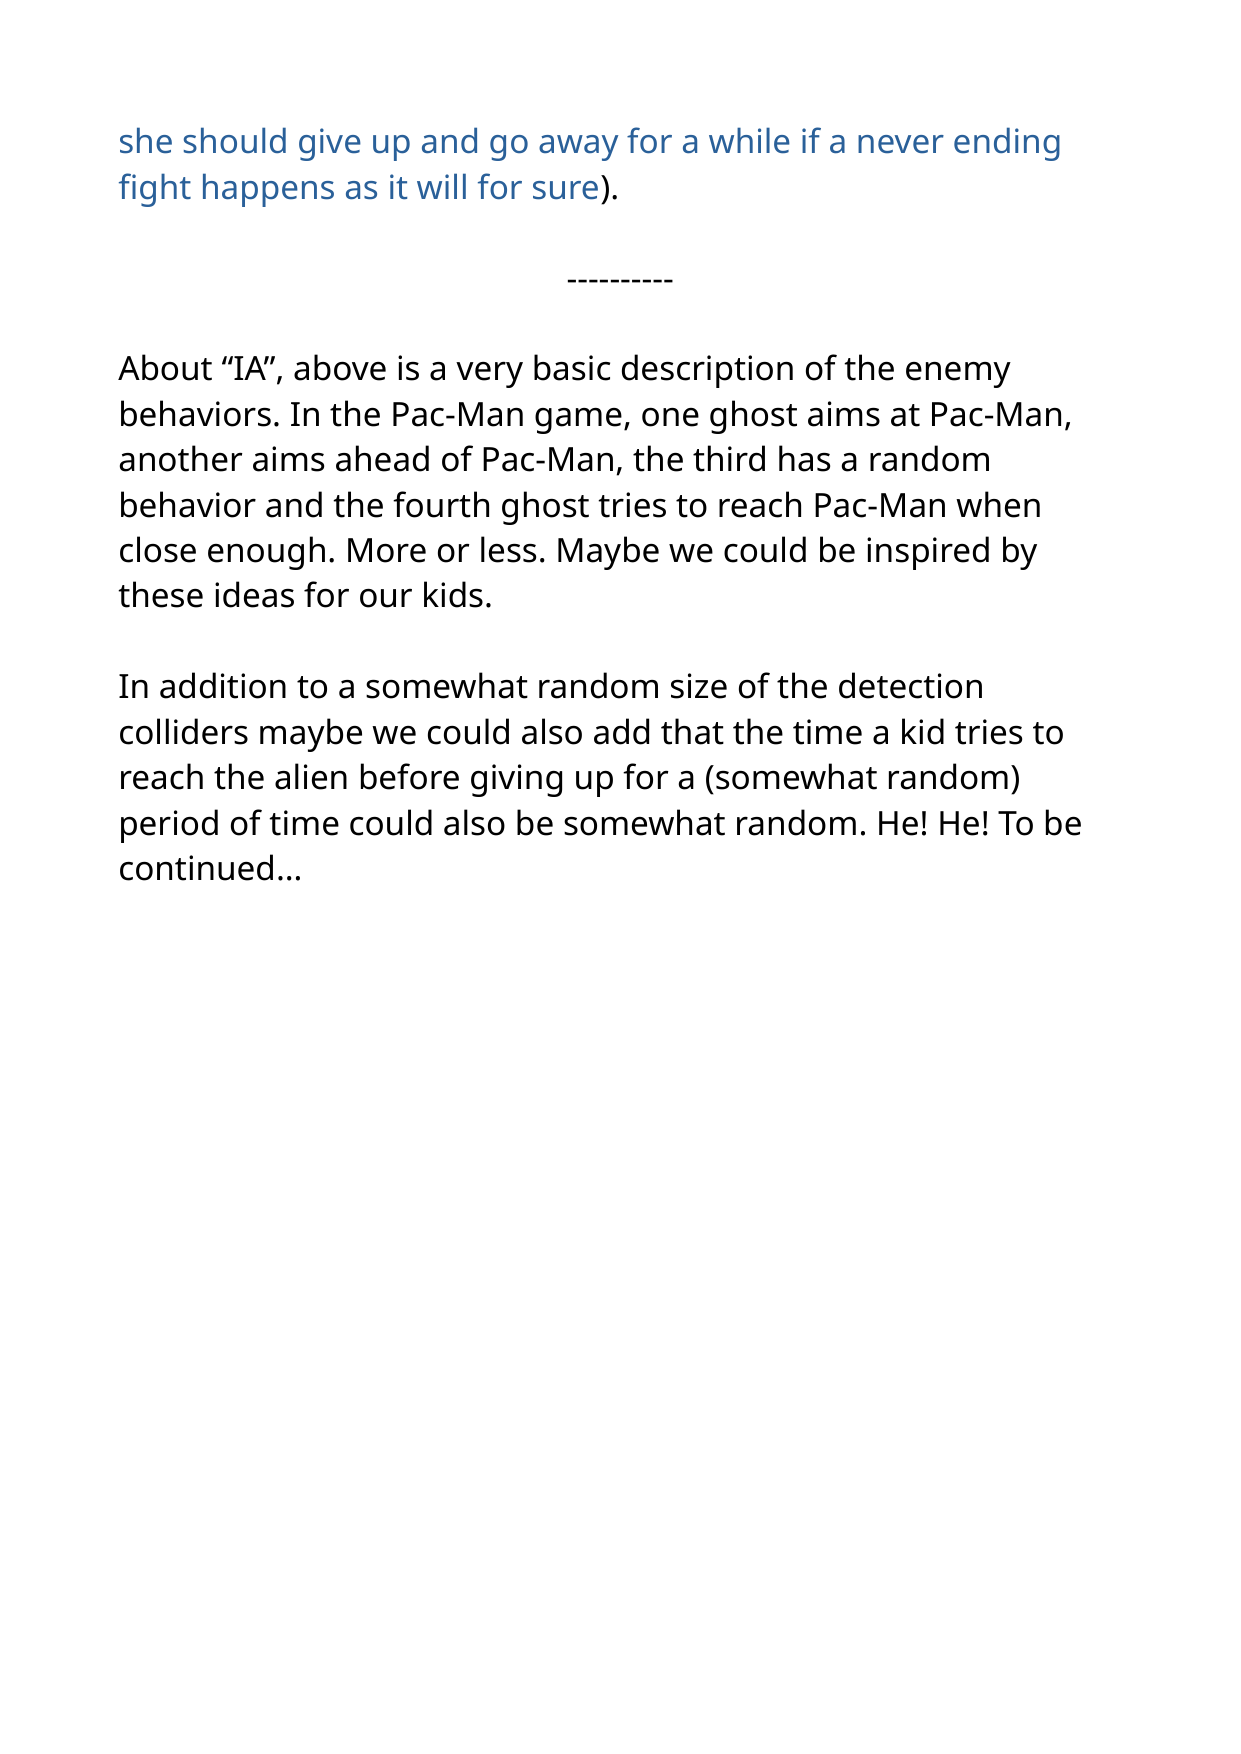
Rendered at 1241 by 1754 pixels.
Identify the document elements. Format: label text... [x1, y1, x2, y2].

text she should give up and go away for a while if a never ending fight happens as it will for sure). [118, 118, 1122, 209]
text In addition to a somewhat random size of the detection colliders maybe we could also add that the time a kid tries to reach the alien before giving up for a (somewhat random) period of time could also be somewhat random. He! He! To be continued… [118, 663, 1122, 890]
text About “IA”, above is a very basic description of the enemy behaviors. In the Pac-Man game, one ghost aims at Pac-Man, another aims ahead of Pac-Man, the third has a random behavior and the fourth ghost tries to reach Pac-Man when close enough. More or less. Maybe we could be inspired by these ideas for our kids. [118, 345, 1122, 618]
text ---------- [118, 254, 1122, 300]
